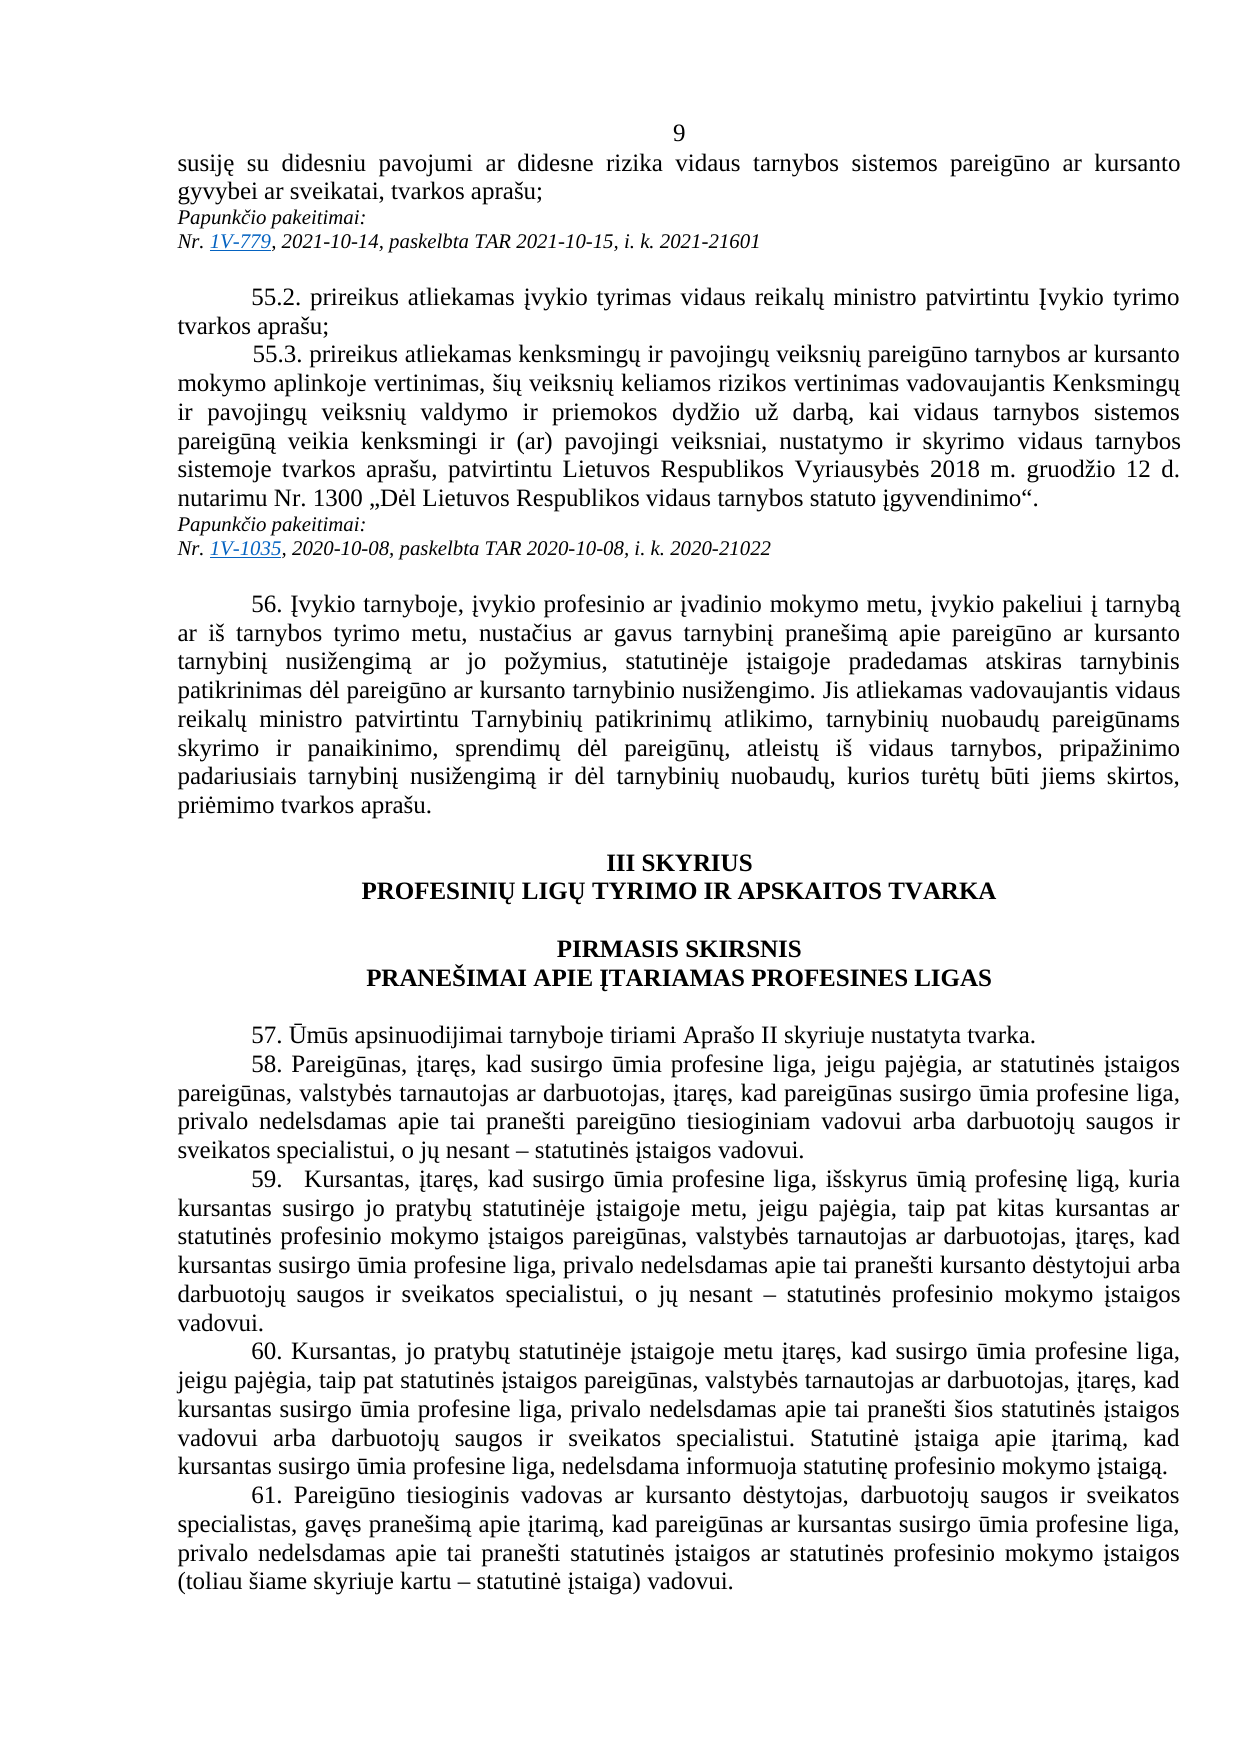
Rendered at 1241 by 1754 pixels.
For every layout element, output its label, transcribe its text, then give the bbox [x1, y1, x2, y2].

text 61. Pareigūno tiesioginis vadovas ar kursanto dėstytojas, darbuotojų saugos ir sveikatos specialistas, gavęs pranešimą apie įtarimą, kad pareigūnas ar kursantas susirgo ūmia profesine liga, privalo nedelsdamas apie tai pranešti statutinės įstaigos ar statutinės profesinio mokymo įstaigos (toliau šiame skyriuje kartu – statutinė įstaiga) vadovui. [177, 1480, 1181, 1595]
text Nr. 1V-1035, 2020-10-08, paskelbta TAR 2020-10-08, i. k. 2020-21022 [177, 536, 1181, 560]
text Papunkčio pakeitimai: [177, 205, 1181, 229]
text PIRMASIS SKIRSNIS [177, 934, 1181, 963]
text Nr. 1V-779, 2021-10-14, paskelbta TAR 2021-10-15, i. k. 2021-21601 [177, 229, 1181, 253]
text PRANEŠIMAI APIE ĮTARIAMAS PROFESINES LIGAS [177, 963, 1181, 991]
text 57. Ūmūs apsinuodijimai tarnyboje tiriami Aprašo II skyriuje nustatyta tvarka. [177, 1020, 1181, 1049]
text III SKYRIUS [177, 848, 1181, 876]
text Papunkčio pakeitimai: [177, 512, 1181, 536]
text susiję su didesniu pavojumi ar didesne rizika vidaus tarnybos sistemos pareigūno ar kursanto gyvybei ar sveikatai, tvarkos aprašu; [177, 148, 1181, 205]
text 58. Pareigūnas, įtaręs, kad susirgo ūmia profesine liga, jeigu pajėgia, ar statutinės įstaigos pareigūnas, valstybės tarnautojas ar darbuotojas, įtaręs, kad pareigūnas susirgo ūmia profesine liga, privalo nedelsdamas apie tai pranešti pareigūno tiesioginiam vadovui arba darbuotojų saugos ir sveikatos specialistui, o jų nesant – statutinės įstaigos vadovui. [177, 1049, 1181, 1164]
text 60. Kursantas, jo pratybų statutinėje įstaigoje metu įtaręs, kad susirgo ūmia profesine liga, jeigu pajėgia, taip pat statutinės įstaigos pareigūnas, valstybės tarnautojas ar darbuotojas, įtaręs, kad kursantas susirgo ūmia profesine liga, privalo nedelsdamas apie tai pranešti šios statutinės įstaigos vadovui arba darbuotojų saugos ir sveikatos specialistui. Statutinė įstaiga apie įtarimą, kad kursantas susirgo ūmia profesine liga, nedelsdama informuoja statutinę profesinio mokymo įstaigą. [177, 1336, 1181, 1480]
text 55.2. prireikus atliekamas įvykio tyrimas vidaus reikalų ministro patvirtintu Įvykio tyrimo tvarkos aprašu; [177, 282, 1181, 339]
text 56. Įvykio tarnyboje, įvykio profesinio ar įvadinio mokymo metu, įvykio pakeliui į tarnybą ar iš tarnybos tyrimo metu, nustačius ar gavus tarnybinį pranešimą apie pareigūno ar kursanto tarnybinį nusižengimą ar jo požymius, statutinėje įstaigoje pradedamas atskiras tarnybinis patikrinimas dėl pareigūno ar kursanto tarnybinio nusižengimo. Jis atliekamas vadovaujantis vidaus reikalų ministro patvirtintu Tarnybinių patikrinimų atlikimo, tarnybinių nuobaudų pareigūnams skyrimo ir panaikinimo, sprendimų dėl pareigūnų, atleistų iš vidaus tarnybos, pripažinimo padariusiais tarnybinį nusižengimą ir dėl tarnybinių nuobaudų, kurios turėtų būti jiems skirtos, priėmimo tvarkos aprašu. [177, 589, 1181, 819]
text 55.3. prireikus atliekamas kenksmingų ir pavojingų veiksnių pareigūno tarnybos ar kursanto mokymo aplinkoje vertinimas, šių veiksnių keliamos rizikos vertinimas vadovaujantis Kenksmingų ir pavojingų veiksnių valdymo ir priemokos dydžio už darbą, kai vidaus tarnybos sistemos pareigūną veikia kenksmingi ir (ar) pavojingi veiksniai, nustatymo ir skyrimo vidaus tarnybos sistemoje tvarkos aprašu, patvirtintu Lietuvos Respublikos Vyriausybės 2018 m. gruodžio 12 d. nutarimu Nr. 1300 „Dėl Lietuvos Respublikos vidaus tarnybos statuto įgyvendinimo“. [177, 339, 1181, 512]
text PROFESINIŲ LIGŲ TYRIMO IR APSKAITOS TVARKA [177, 876, 1181, 905]
text 59. Kursantas, įtaręs, kad susirgo ūmia profesine liga, išskyrus ūmią profesinę ligą, kuria kursantas susirgo jo pratybų statutinėje įstaigoje metu, jeigu pajėgia, taip pat kitas kursantas ar statutinės profesinio mokymo įstaigos pareigūnas, valstybės tarnautojas ar darbuotojas, įtaręs, kad kursantas susirgo ūmia profesine liga, privalo nedelsdamas apie tai pranešti kursanto dėstytojui arba darbuotojų saugos ir sveikatos specialistui, o jų nesant – statutinės profesinio mokymo įstaigos vadovui. [177, 1164, 1181, 1336]
